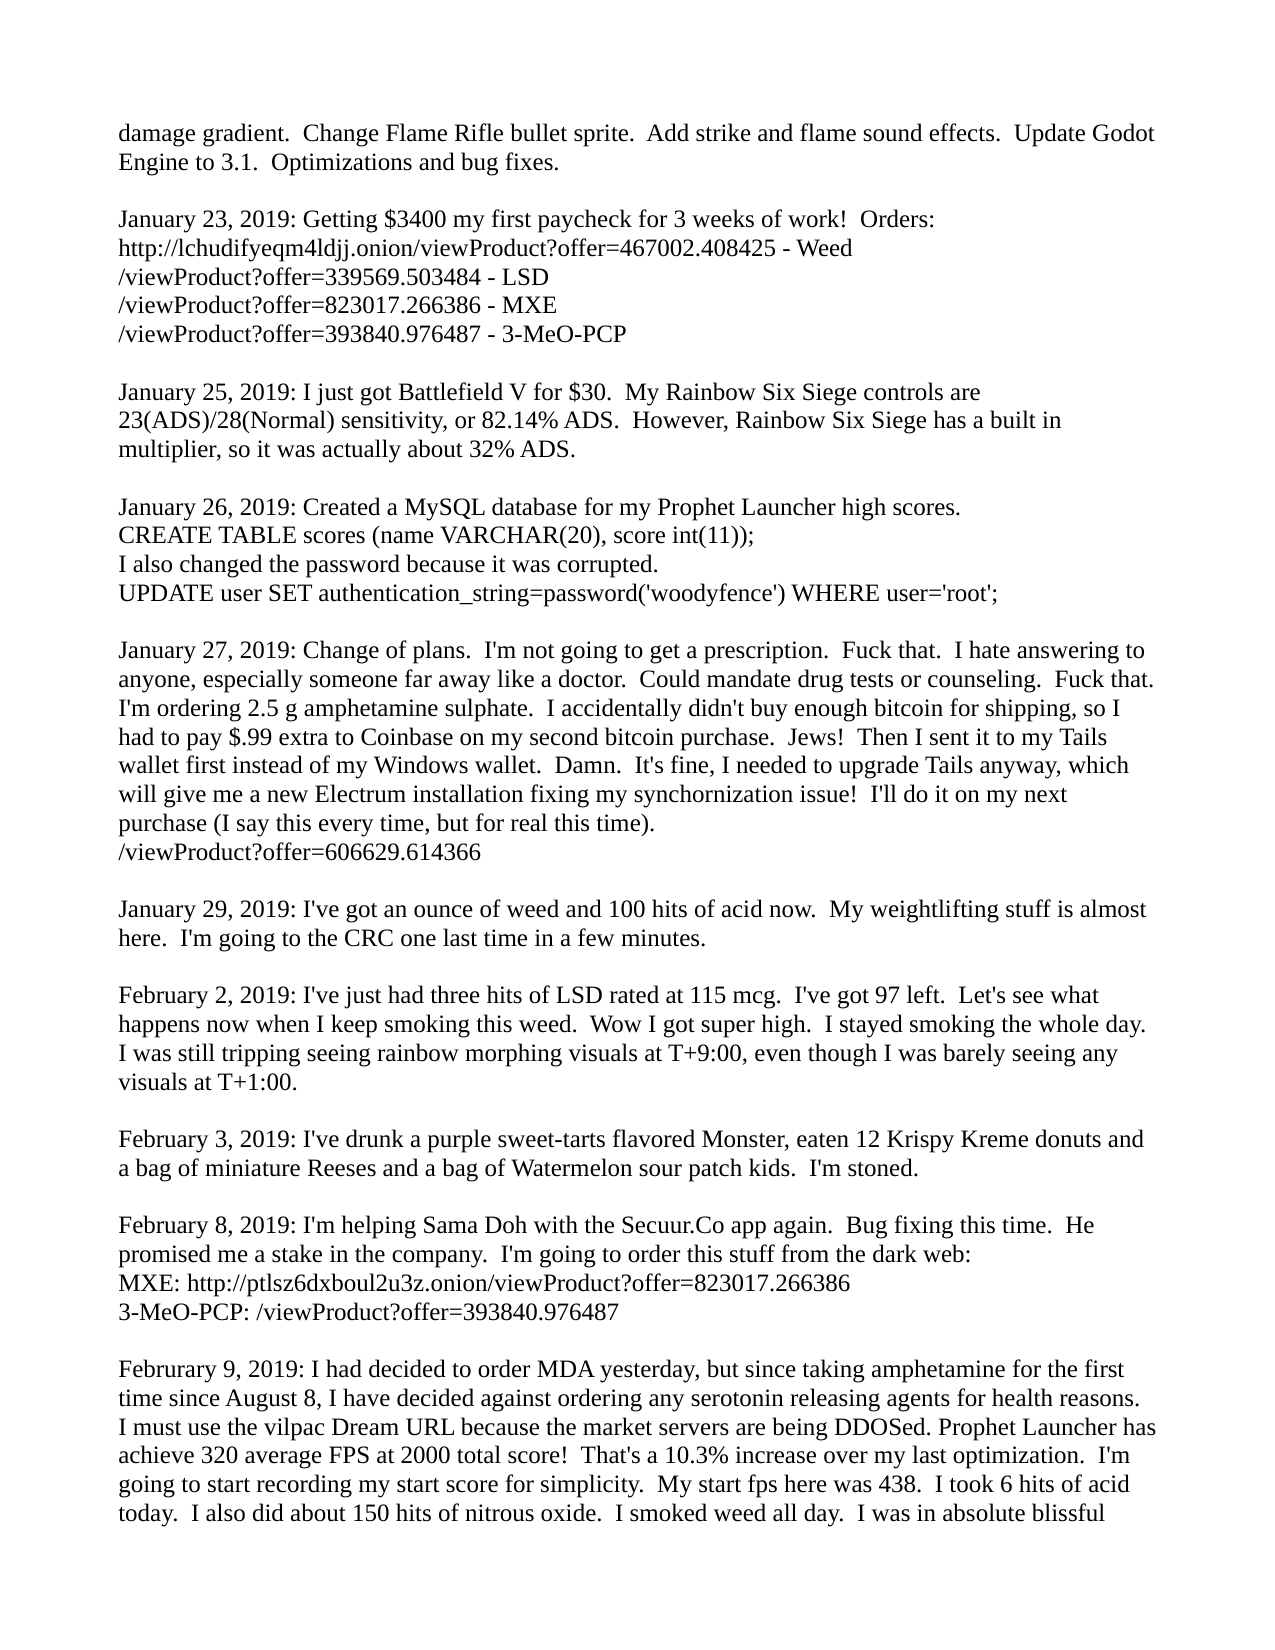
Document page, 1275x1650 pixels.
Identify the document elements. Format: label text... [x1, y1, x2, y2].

text January 26, 2019: Created a MySQL database for my Prophet Launcher high scores. [118, 492, 1157, 521]
text I also changed the password because it was corrupted. [118, 549, 1157, 578]
text /viewProduct?offer=823017.266386 - MXE [118, 291, 1157, 319]
text /viewProduct?offer=606629.614366 [118, 837, 1157, 866]
text February 2, 2019: I've just had three hits of LSD rated at 115 mcg. I've got 97 left. Let's see what happens now when I keep smoking this weed. Wow I got super high. I stayed smoking the whole day. I was still tripping seeing rainbow morphing visuals at T+9:00, even though I was barely seeing any visuals at T+1:00. [118, 981, 1157, 1096]
text MXE: http://ptlsz6dxboul2u3z.onion/viewProduct?offer=823017.266386 [118, 1268, 1157, 1297]
text Februrary 9, 2019: I had decided to order MDA yesterday, but since taking amphetamine for the first time since August 8, I have decided against ordering any serotonin releasing agents for health reasons. I must use the vilpac Dream URL because the market servers are being DDOSed. Prophet Launcher has achieve 320 average FPS at 2000 total score! That's a 10.3% increase over my last optimization. I'm going to start recording my start score for simplicity. My start fps here was 438. I took 6 hits of acid today. I also did about 150 hits of nitrous oxide. I smoked weed all day. I was in absolute blissful [118, 1354, 1157, 1527]
text /viewProduct?offer=393840.976487 - 3-MeO-PCP [118, 319, 1157, 348]
text February 8, 2019: I'm helping Sama Doh with the Secuur.Co app again. Bug fixing this time. He promised me a stake in the company. I'm going to order this stuff from the dark web: [118, 1211, 1157, 1268]
text damage gradient. Change Flame Rifle bullet sprite. Add strike and flame sound effects. Update Godot Engine to 3.1. Optimizations and bug fixes. [118, 118, 1157, 176]
text January 23, 2019: Getting $3400 my first paycheck for 3 weeks of work! Orders: [118, 204, 1157, 233]
text CREATE TABLE scores (name VARCHAR(20), score int(11)); [118, 521, 1157, 549]
text February 3, 2019: I've drunk a purple sweet-tarts flavored Monster, eaten 12 Krispy Kreme donuts and a bag of miniature Reeses and a bag of Watermelon sour patch kids. I'm stoned. [118, 1124, 1157, 1182]
text January 25, 2019: I just got Battlefield V for $30. My Rainbow Six Siege controls are 23(ADS)/28(Normal) sensitivity, or 82.14% ADS. However, Rainbow Six Siege has a built in multiplier, so it was actually about 32% ADS. [118, 377, 1157, 463]
text 3-MeO-PCP: /viewProduct?offer=393840.976487 [118, 1297, 1157, 1326]
text /viewProduct?offer=339569.503484 - LSD [118, 262, 1157, 291]
text http://lchudifyeqm4ldjj.onion/viewProduct?offer=467002.408425 - Weed [118, 233, 1157, 262]
text January 29, 2019: I've got an ounce of weed and 100 hits of acid now. My weightlifting stuff is almost here. I'm going to the CRC one last time in a few minutes. [118, 894, 1157, 952]
text January 27, 2019: Change of plans. I'm not going to get a prescription. Fuck that. I hate answering to anyone, especially someone far away like a doctor. Could mandate drug tests or counseling. Fuck that. I'm ordering 2.5 g amphetamine sulphate. I accidentally didn't buy enough bitcoin for shipping, so I had to pay $.99 extra to Coinbase on my second bitcoin purchase. Jews! Then I sent it to my Tails wallet first instead of my Windows wallet. Damn. It's fine, I needed to upgrade Tails anyway, which will give me a new Electrum installation fixing my synchornization issue! I'll do it on my next purchase (I say this every time, but for real this time). [118, 636, 1157, 837]
text UPDATE user SET authentication_string=password('woodyfence') WHERE user='root'; [118, 578, 1157, 607]
